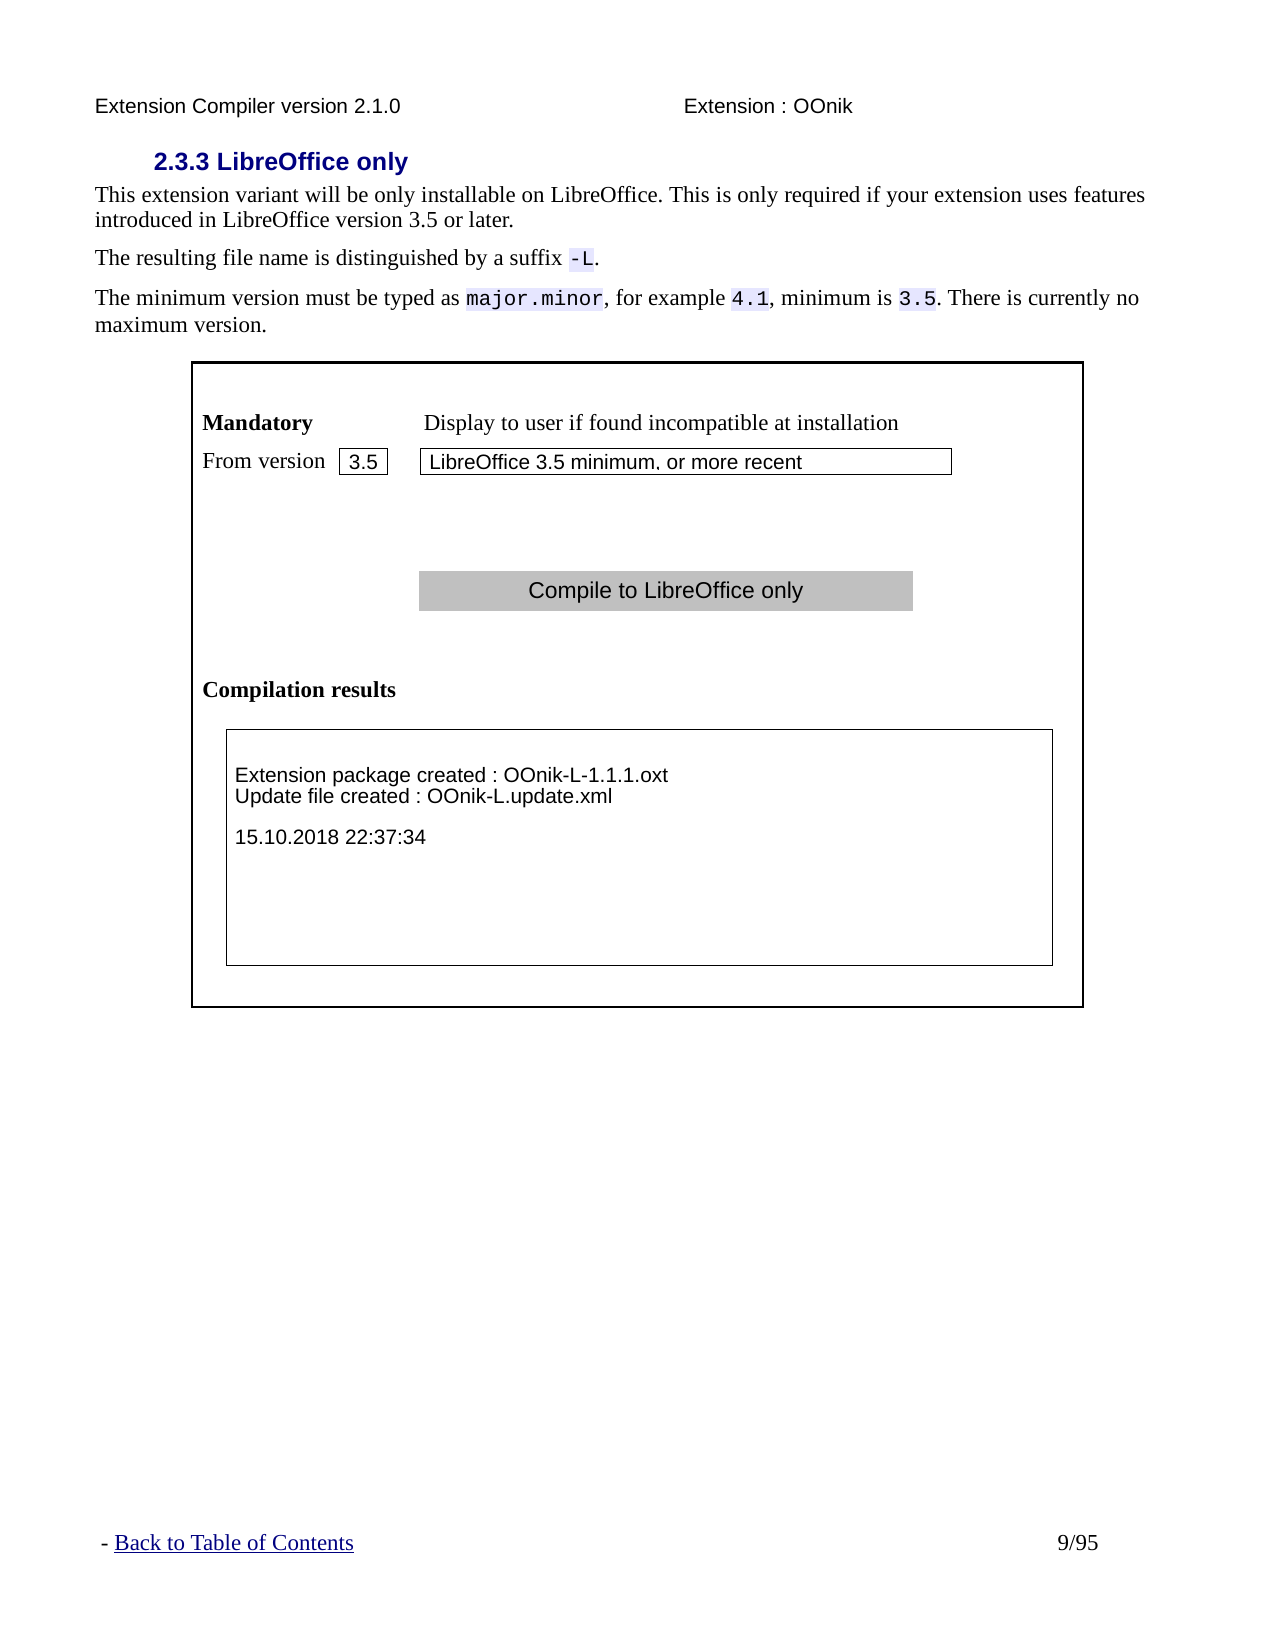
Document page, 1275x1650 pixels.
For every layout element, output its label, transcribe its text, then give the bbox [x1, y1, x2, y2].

subtitle LibreOffice only [153, 147, 1181, 176]
text Compilation results [202, 676, 1073, 702]
text The resulting file name is distinguished by a suffix -L. [94, 245, 1181, 272]
text Mandatory Display to user if found incompatible at installation [202, 410, 1073, 436]
text [388, 448, 420, 474]
text The minimum version must be typed as major.minor, for example 4.1, minimum is 3.5. There is currently no maximum version. [94, 284, 1181, 337]
text [952, 448, 1073, 474]
text From version [202, 448, 339, 474]
text This extension variant will be only installable on LibreOffice. This is only required if your extension uses features introduced in LibreOffice version 3.5 or later. [94, 181, 1181, 232]
